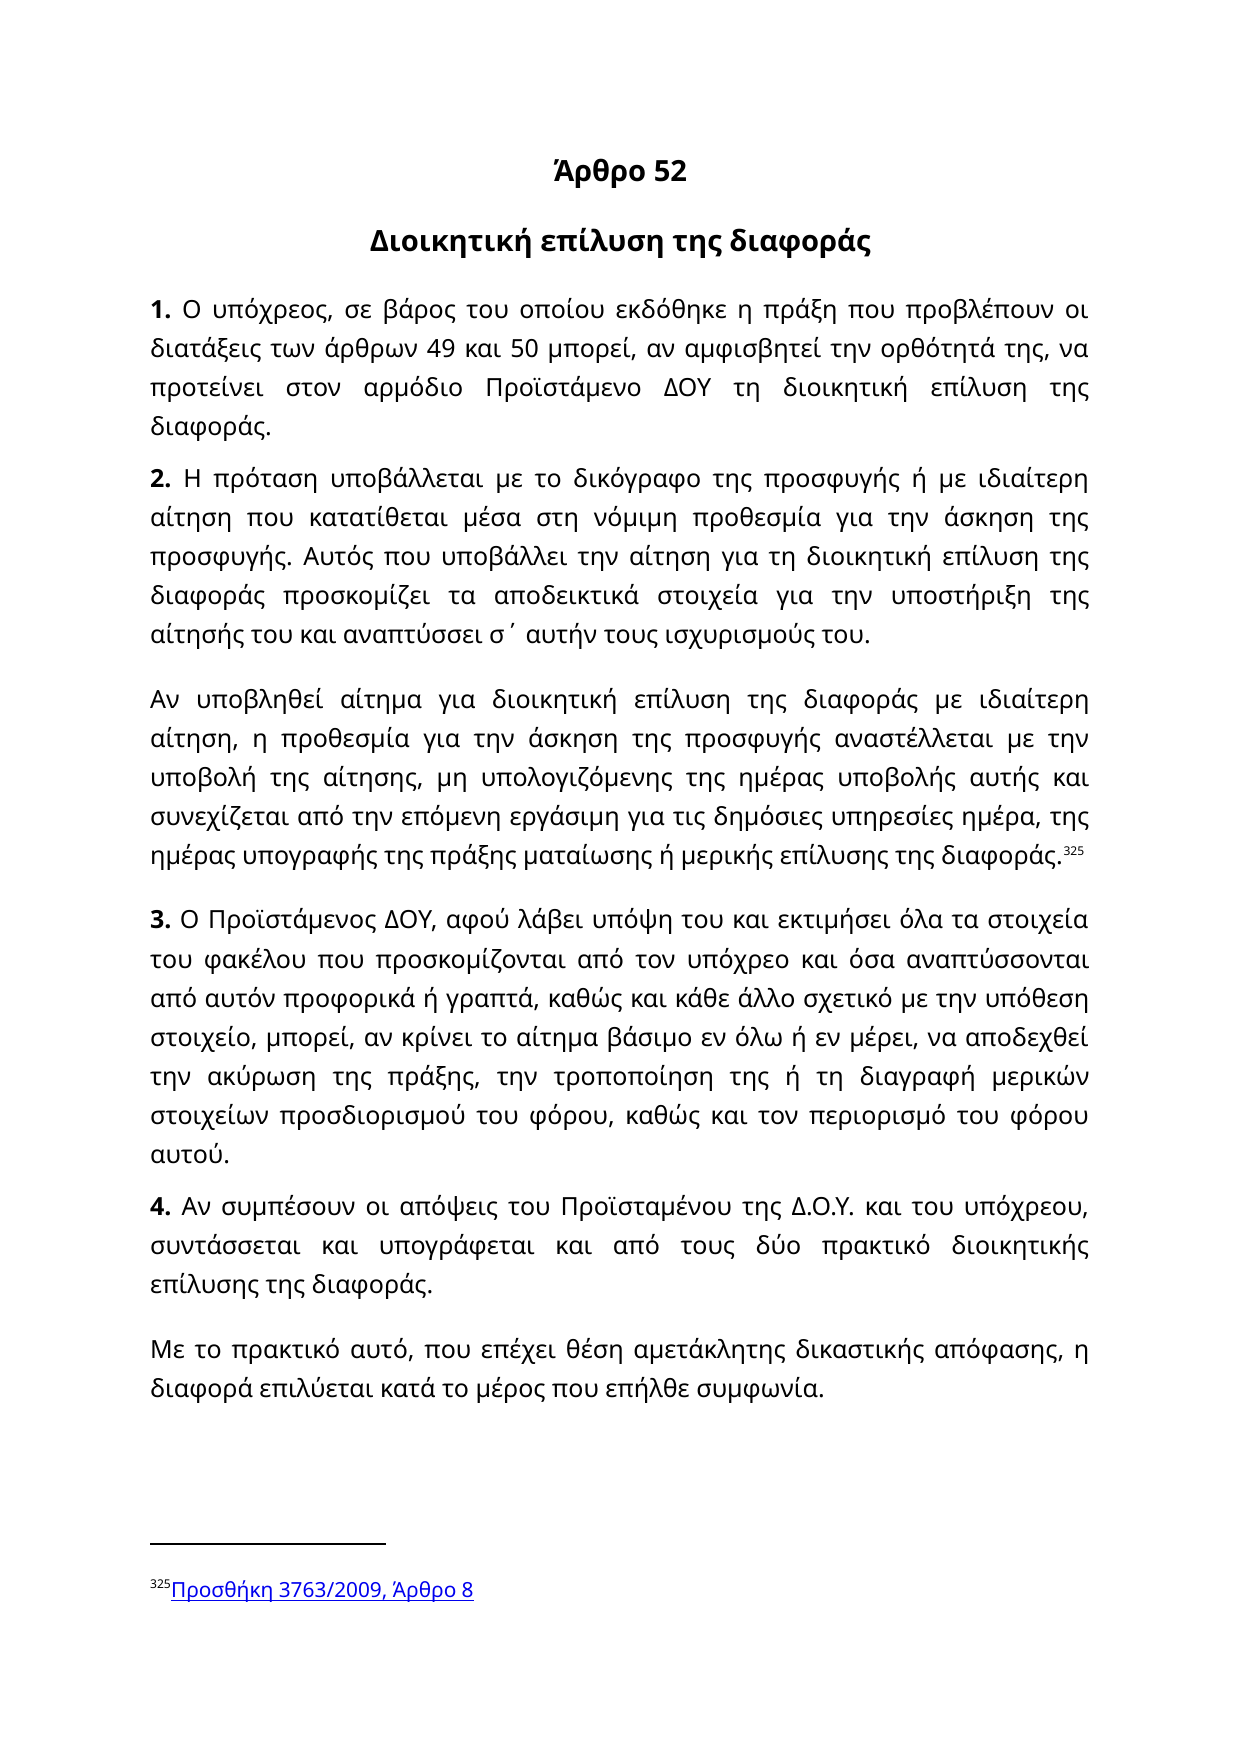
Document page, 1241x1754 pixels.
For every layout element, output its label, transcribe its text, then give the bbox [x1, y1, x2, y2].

text Αν υποβληθεί αίτημα για διοικητική επίλυση της διαφοράς με ιδιαίτερη αίτηση, η προθεσμία για την άσκηση της προσφυγής αναστέλλεται με την υποβολή της αίτησης, μη υπολογιζόμενης της ημέρας υποβολής αυτής και συνεχίζεται από την επόμενη εργάσιμη για τις δημόσιες υπηρεσίες ημέρα, της ημέρας υπογραφής της πράξης ματαίωσης ή μερικής επίλυσης της διαφοράς. [150, 681, 1090, 872]
text 1. Ο υπόχρεος, σε βάρος του οποίου εκδόθηκε η πράξη που προβλέπουν οι διατάξεις των άρθρων 49 και 50 μπορεί, αν αμφισβητεί την ορθότητά της, να προτείνει στον αρμόδιο Προϊστάμενο ΔΟΥ τη διοικητική επίλυση της διαφοράς. [150, 291, 1090, 443]
text 4. Αν συμπέσουν οι απόψεις του Προϊσταμένου της Δ.Ο.Υ. και του υπόχρεου, συντάσσεται και υπογράφεται και από τους δύο πρακτικό διοικητικής επίλυσης της διαφοράς. [150, 1189, 1090, 1301]
text 2. Η πρόταση υποβάλλεται με το δικόγραφο της προσφυγής ή με ιδιαίτερη αίτηση που κατατίθεται μέσα στη νόμιμη προθεσμία για την άσκηση της προσφυγής. Αυτός που υποβάλλει την αίτηση για τη διοικητική επίλυση της διαφοράς προσκομίζει τα αποδεικτικά στοιχεία για την υποστήριξη της αίτησής του και αναπτύσσει σ΄ αυτήν τους ισχυρισμούς του. [150, 460, 1090, 651]
subtitle Άρθρο 52 [150, 150, 1090, 190]
text 3. Ο Προϊστάμενος ΔΟΥ, αφού λάβει υπόψη του και εκτιμήσει όλα τα στοιχεία του φακέλου που προσκομίζονται από τον υπόχρεο και όσα αναπτύσσονται από αυτόν προφορικά ή γραπτά, καθώς και κάθε άλλο σχετικό με την υπόθεση στοιχείο, μπορεί, αν κρίνει το αίτημα βάσιμο εν όλω ή εν μέρει, να αποδεχθεί την ακύρωση της πράξης, την τροποποίηση της ή τη διαγραφή μερικών στοιχείων προσδιορισμού του φόρου, καθώς και τον περιορισμό του φόρου αυτού. [150, 902, 1090, 1171]
text Προσθήκη 3763/2009, Άρθρο 8 [150, 1576, 1090, 1604]
text Με το πρακτικό αυτό, που επέχει θέση αμετάκλητης δικαστικής απόφασης, η διαφορά επιλύεται κατά το μέρος που επήλθε συμφωνία. [150, 1331, 1090, 1404]
subtitle Διοικητική επίλυση της διαφοράς [150, 221, 1090, 260]
